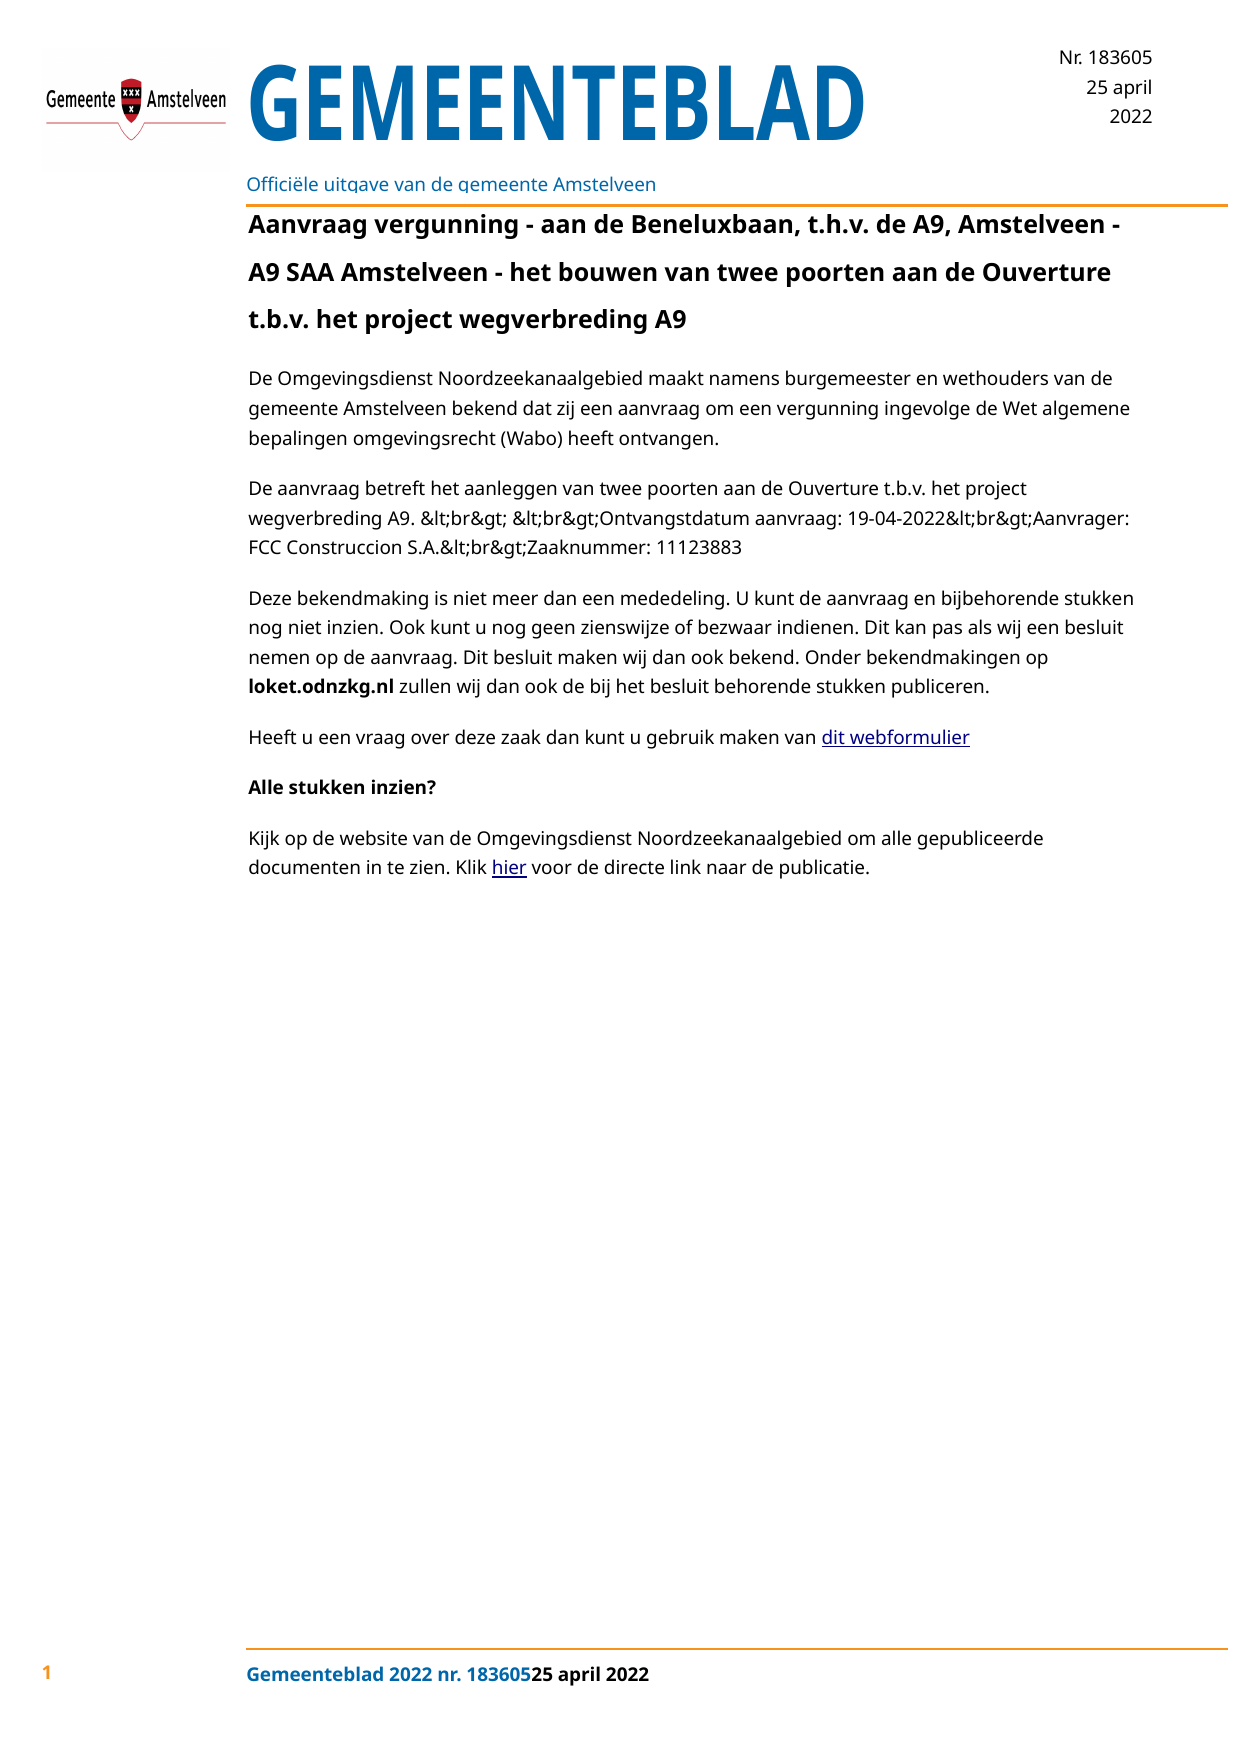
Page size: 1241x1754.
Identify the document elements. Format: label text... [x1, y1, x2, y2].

text Aanvraag vergunning - aan de Beneluxbaan, t.h.v. de A9, Amstelveen - A9 SAA Amstelveen - het bouwen van twee poorten aan de Ouverture t.b.v. het project wegverbreding A9 [248, 207, 1152, 336]
text Deze bekendmaking is niet meer dan een mededeling. U kunt de aanvraag en bijbehorende stukken nog niet inzien. Ook kunt u nog geen zienswijze of bezwaar indienen. Dit kan pas als wij een besluit nemen op de aanvraag. Dit besluit maken wij dan ook bekend. Onder bekendmakingen op loket.odnzkg.nl zullen wij dan ook de bij het besluit behorende stukken publiceren. [248, 585, 1152, 699]
picture [41, 47, 231, 172]
text Alle stukken inzien? [248, 774, 1152, 800]
text De aanvraag betreft het aanleggen van twee poorten aan de Ouverture t.b.v. het project wegverbreding A9. &lt;br&gt; &lt;br&gt;Ontvangstdatum aanvraag: 19-04-2022&lt;br&gt;Aanvrager: FCC Construccion S.A.&lt;br&gt;Zaaknummer: 11123883 [248, 475, 1152, 560]
text Heeft u een vraag over deze zaak dan kunt u gebruik maken van dit webformulier [248, 724, 1152, 749]
text De Omgevingsdienst Noordzeekanaalgebied maakt namens burgemeester en wethouders van de gemeente Amstelveen bekend dat zij een aanvraag om een vergunning ingevolge de Wet algemene bepalingen omgevingsrecht (Wabo) heeft ontvangen. [248, 366, 1152, 450]
text Kijk op de website van de Omgevingsdienst Noordzeekanaalgebied om alle gepubliceerde documenten in te zien. Klik hier voor de directe link naar de publicatie. [248, 825, 1152, 880]
